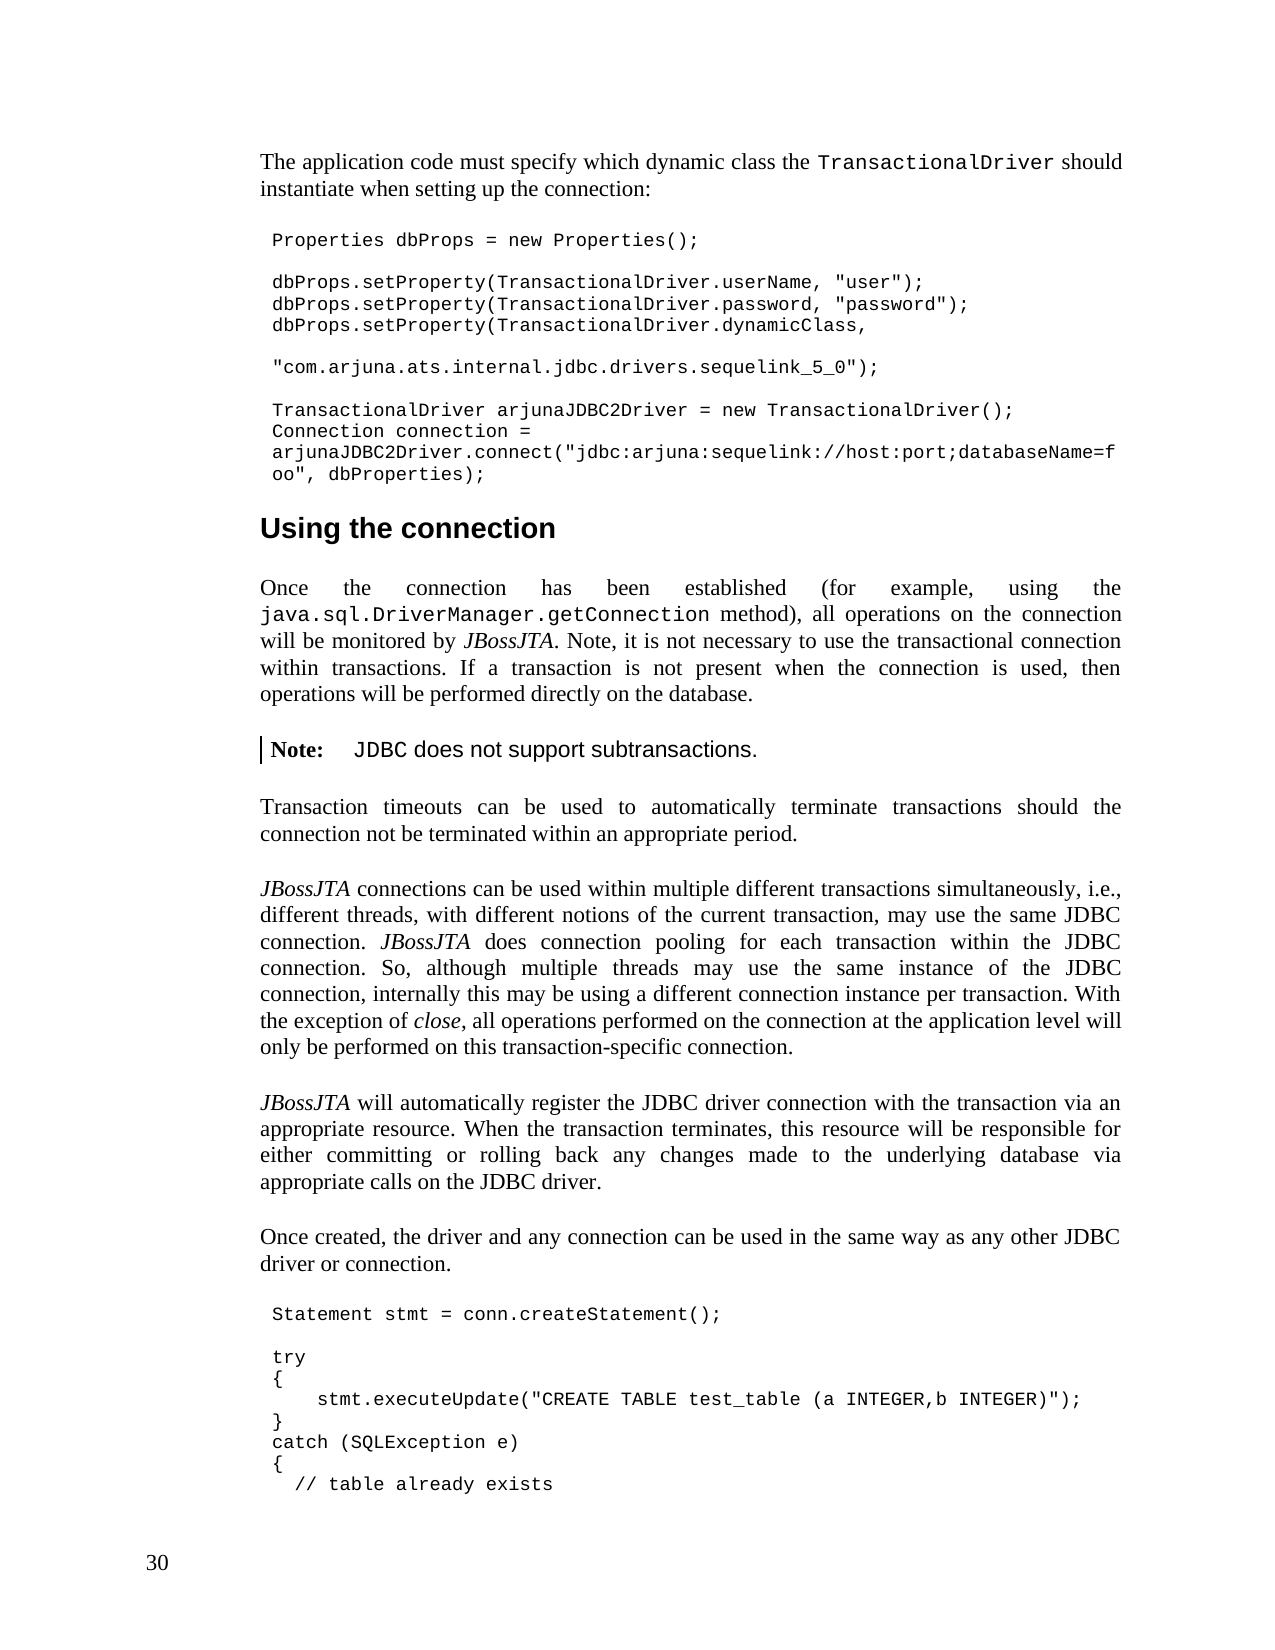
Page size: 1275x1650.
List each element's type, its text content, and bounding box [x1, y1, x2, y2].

text Transaction timeouts can be used to automatically terminate transactions should the connection not be terminated within an appropriate period. [260, 793, 1122, 846]
text Once the connection has been established (for example, using the java.sql.DriverManager.getConnection method), all operations on the connection will be monitored by JBossJTA. Note, it is not necessary to use the transactional connection within transactions. If a transaction is not present when the connection is used, then operations will be performed directly on the database. [260, 573, 1122, 707]
text Properties dbProps = new Properties(); dbProps.setProperty(TransactionalDriver.userName, "user"); dbProps.setProperty(TransactionalDriver.password, "password"); dbProps.setProperty(TransactionalDriver.dynamicClass, "com.arjuna.ats.internal.jdbc.drivers.sequelink_5_0"); TransactionalDriver arjunaJDBC2Driver = new TransactionalDriver(); Connection connection = arjunaJDBC2Driver.connect("jdbc:arjuna:sequelink://host:port;databaseName=foo", dbProperties); [272, 231, 1122, 486]
text Statement stmt = conn.createStatement(); try { stmt.executeUpdate("CREATE TABLE test_table (a INTEGER,b INTEGER)"); } catch (SQLException e) { // table already exists [272, 1305, 1122, 1496]
text Once created, the driver and any connection can be used in the same way as any other JDBC driver or connection. [260, 1223, 1122, 1276]
list JDBC does not support subtransactions. [262, 736, 1122, 764]
text The application code must specify which dynamic class the TransactionalDriver should instantiate when setting up the connection: [260, 148, 1122, 202]
text JBossJTA connections can be used within multiple different transactions simultaneously, i.e., different threads, with different notions of the current transaction, may use the same JDBC connection. JBossJTA does connection pooling for each transaction within the JDBC connection. So, although multiple threads may use the same instance of the JDBC connection, internally this may be using a different connection instance per transaction. With the exception of close, all operations performed on the connection at the application level will only be performed on this transaction-specific connection. [260, 875, 1122, 1059]
subtitle Using the connection [148, 511, 1122, 544]
text JBossJTA will automatically register the JDBC driver connection with the transaction via an appropriate resource. When the transaction terminates, this resource will be responsible for either committing or rolling back any changes made to the underlying database via appropriate calls on the JDBC driver. [260, 1089, 1122, 1194]
